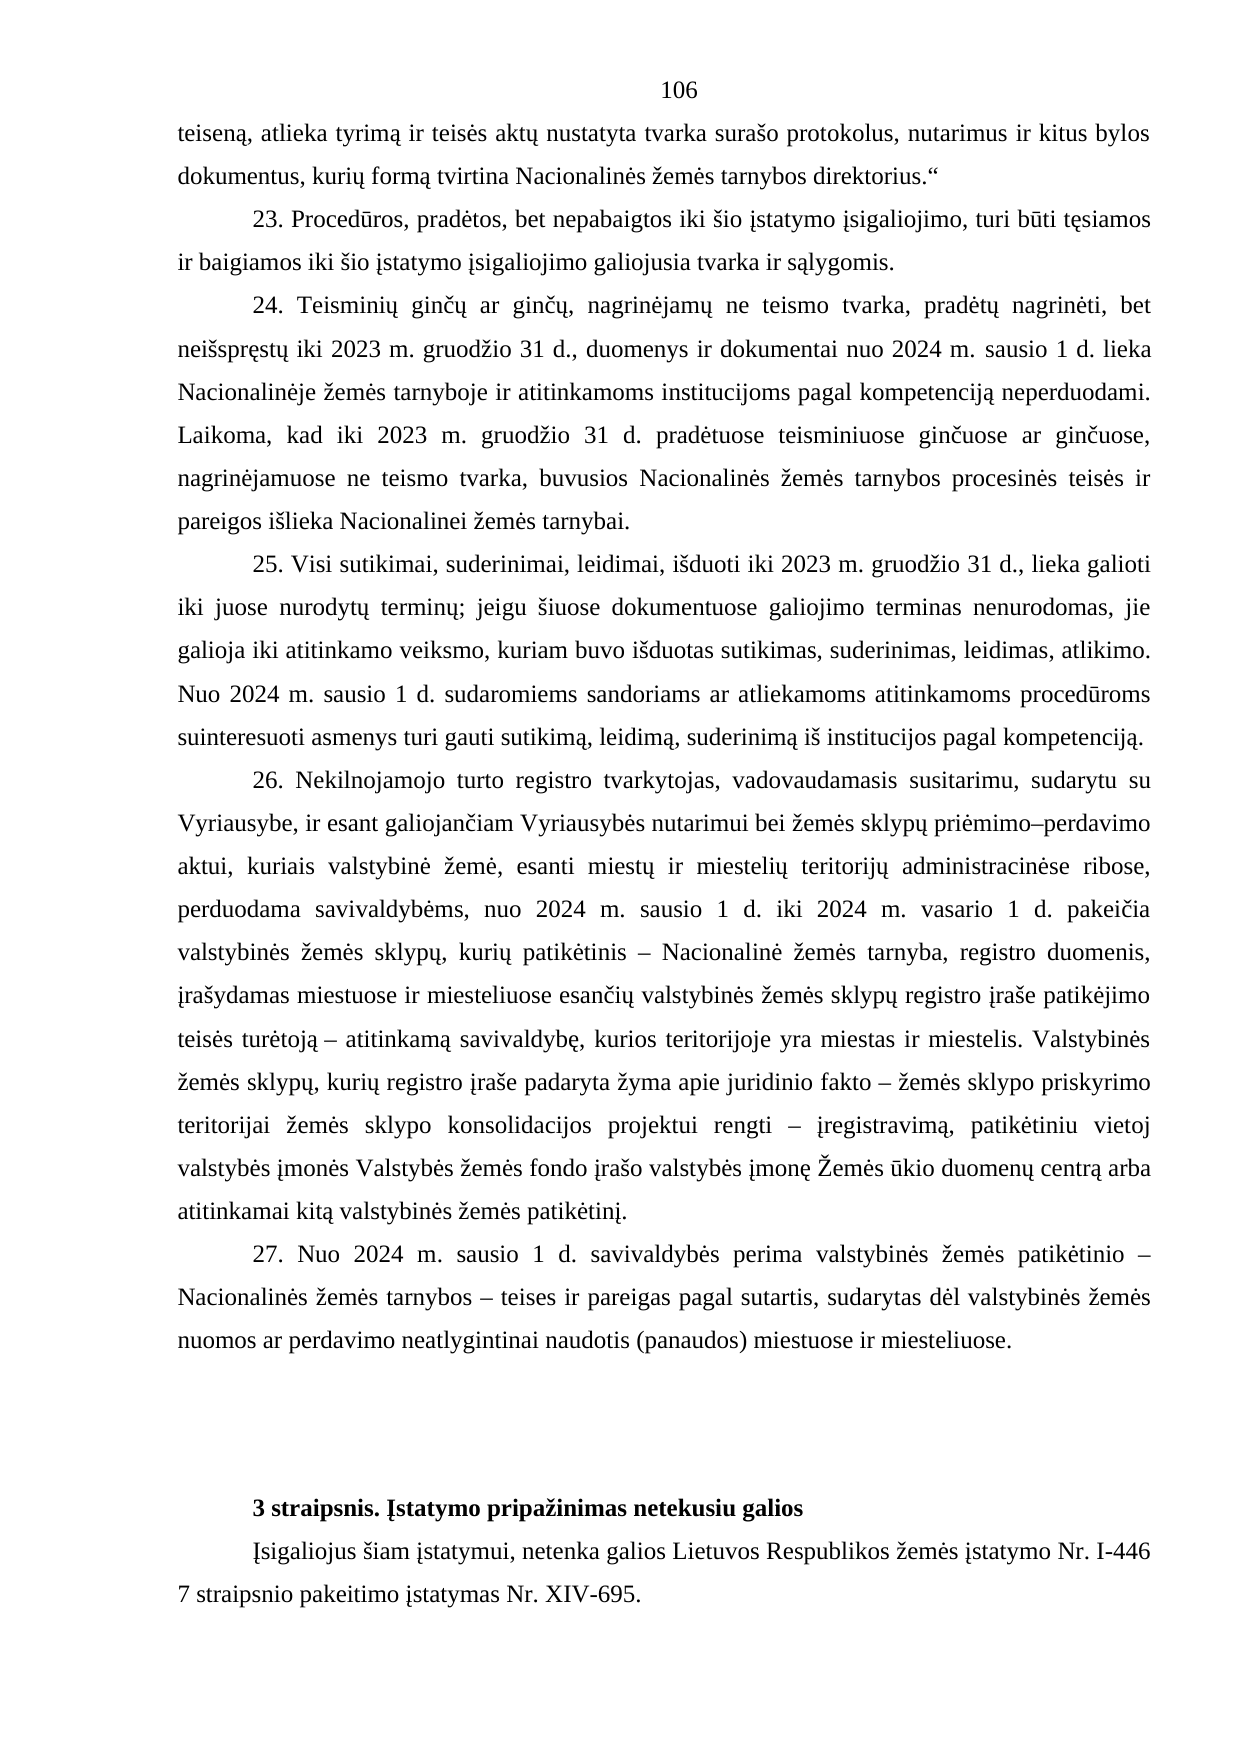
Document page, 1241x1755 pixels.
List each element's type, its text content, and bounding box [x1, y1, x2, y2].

text Įsigaliojus šiam įstatymui, netenka galios Lietuvos Respublikos žemės įstatymo Nr. I-446 7 straipsnio pakeitimo įstatymas Nr. XIV-695. [177, 1536, 1152, 1608]
text 26. Nekilnojamojo turto registro tvarkytojas, vadovaudamasis susitarimu, sudarytu su Vyriausybe, ir esant galiojančiam Vyriausybės nutarimui bei žemės sklypų priėmimo–perdavimo aktui, kuriais valstybinė žemė, esanti miestų ir miestelių teritorijų administracinėse ribose, perduodama savivaldybėms, nuo 2024 m. sausio 1 d. iki 2024 m. vasario 1 d. pakeičia valstybinės žemės sklypų, kurių patikėtinis – Nacionalinė žemės tarnyba, registro duomenis, įrašydamas miestuose ir miesteliuose esančių valstybinės žemės sklypų registro įraše patikėjimo teisės turėtoją – atitinkamą savivaldybę, kurios teritorijoje yra miestas ir miestelis. Valstybinės žemės sklypų, kurių registro įraše padaryta žyma apie juridinio fakto – žemės sklypo priskyrimo teritorijai žemės sklypo konsolidacijos projektui rengti – įregistravimą, patikėtiniu vietoj valstybės įmonės Valstybės žemės fondo įrašo valstybės įmonę Žemės ūkio duomenų centrą arba atitinkamai kitą valstybinės žemės patikėtinį. [177, 765, 1152, 1225]
text teiseną, atlieka tyrimą ir teisės aktų nustatyta tvarka surašo protokolus, nutarimus ir kitus bylos dokumentus, kurių formą tvirtina Nacionalinės žemės tarnybos direktorius.“ [177, 118, 1152, 190]
text 25. Visi sutikimai, suderinimai, leidimai, išduoti iki 2023 m. gruodžio 31 d., lieka galioti iki juose nurodytų terminų; jeigu šiuose dokumentuose galiojimo terminas nenurodomas, jie galioja iki atitinkamo veiksmo, kuriam buvo išduotas sutikimas, suderinimas, leidimas, atlikimo. Nuo 2024 m. sausio 1 d. sudaromiems sandoriams ar atliekamoms atitinkamoms procedūroms suinteresuoti asmenys turi gauti sutikimą, leidimą, suderinimą iš institucijos pagal kompetenciją. [177, 549, 1152, 751]
text 23. Procedūros, pradėtos, bet nepabaigtos iki šio įstatymo įsigaliojimo, turi būti tęsiamos ir baigiamos iki šio įstatymo įsigaliojimo galiojusia tvarka ir sąlygomis. [177, 204, 1152, 276]
text 3 straipsnis. Įstatymo pripažinimas netekusiu galios [177, 1493, 1152, 1522]
text 27. Nuo 2024 m. sausio 1 d. savivaldybės perima valstybinės žemės patikėtinio – Nacionalinės žemės tarnybos – teises ir pareigas pagal sutartis, sudarytas dėl valstybinės žemės nuomos ar perdavimo neatlygintinai naudotis (panaudos) miestuose ir miesteliuose. [177, 1239, 1152, 1354]
text 24. Teisminių ginčų ar ginčų, nagrinėjamų ne teismo tvarka, pradėtų nagrinėti, bet neišspręstų iki 2023 m. gruodžio 31 d., duomenys ir dokumentai nuo 2024 m. sausio 1 d. lieka Nacionalinėje žemės tarnyboje ir atitinkamoms institucijoms pagal kompetenciją neperduodami. Laikoma, kad iki 2023 m. gruodžio 31 d. pradėtuose teisminiuose ginčuose ar ginčuose, nagrinėjamuose ne teismo tvarka, buvusios Nacionalinės žemės tarnybos procesinės teisės ir pareigos išlieka Nacionalinei žemės tarnybai. [177, 291, 1152, 535]
